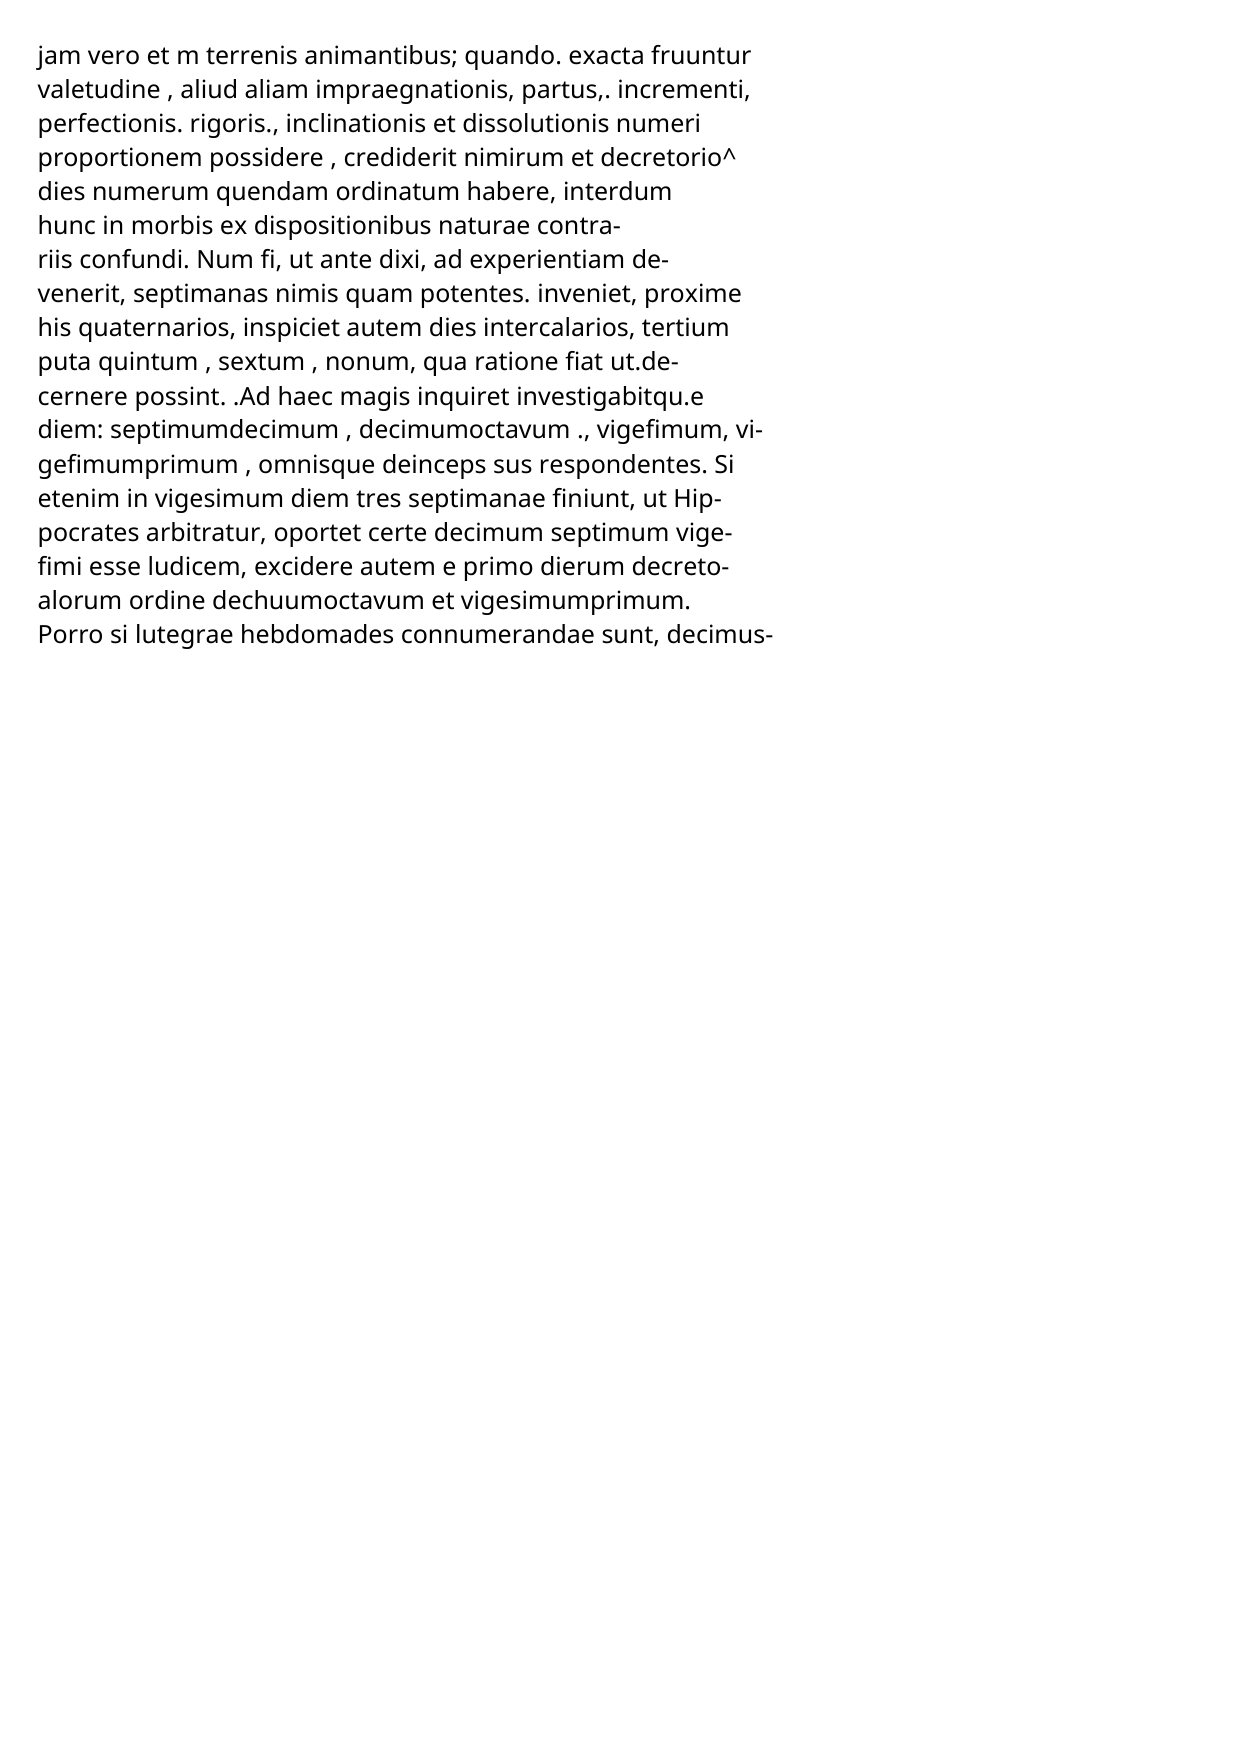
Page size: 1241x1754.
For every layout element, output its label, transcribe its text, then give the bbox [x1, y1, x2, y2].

text jam vero et m terrenis animantibus; quando. exacta fruuntur valetudine , aliud aliam impraegnationis, partus,. incrementi, perfectionis. rigoris., inclinationis et dissolutionis numeri proportionem possidere , crediderit nimirum et decretorio^ dies numerum quendam ordinatum habere, interdum hunc in morbis ex dispositionibus naturae contra- riis confundi. Num fi, ut ante dixi, ad experientiam de- venerit, septimanas nimis quam potentes. inveniet, proxime his quaternarios, inspiciet autem dies intercalarios, tertium puta quintum , sextum , nonum, qua ratione fiat ut.de- cernere possint. .Ad haec magis inquiret investigabitqu.e diem: septimumdecimum , decimumoctavum ., vigefimum, vi- gefimumprimum , omnisque deinceps sus respondentes. Si etenim in vigesimum diem tres septimanae finiunt, ut Hip- pocrates arbitratur, oportet certe decimum septimum vige- fimi esse ludicem, excidere autem e primo dierum decreto- alorum ordine dechuumoctavum et vigesimumprimum. Porro si lutegrae hebdomades connumerandae sunt, decimus- [37, 37, 1203, 651]
